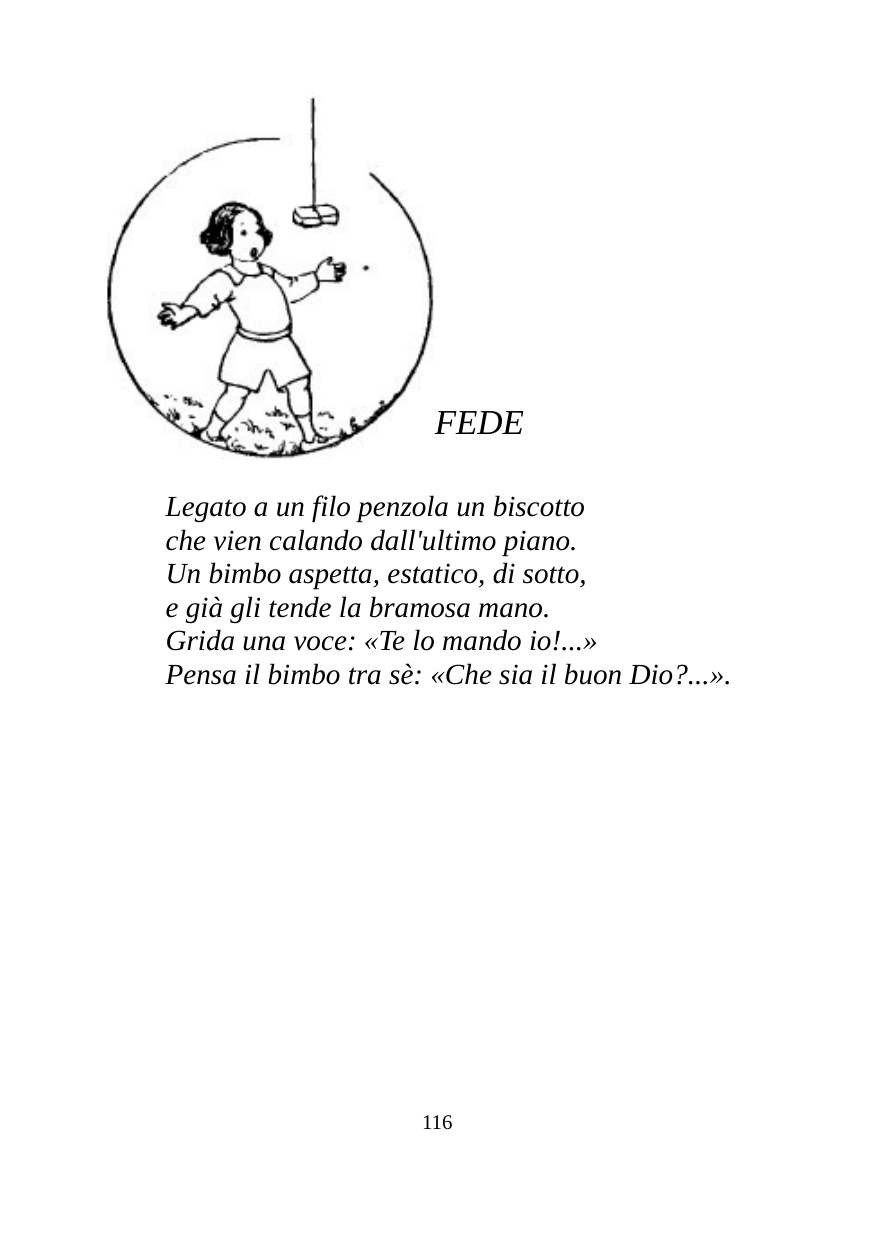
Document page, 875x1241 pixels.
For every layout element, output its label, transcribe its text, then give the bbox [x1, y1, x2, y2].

text Legato a un filo penzola un biscotto che vien calando dall'ultimo piano. Un bimbo aspetta, estatico, di sotto, e già gli tende la bramosa mano. Grida una voce: «Te lo mando io!...» Pensa il bimbo tra sè: «Che sia il buon Dio?...». [165, 489, 768, 690]
subtitle FEDE [435, 402, 768, 442]
picture [106, 91, 435, 460]
